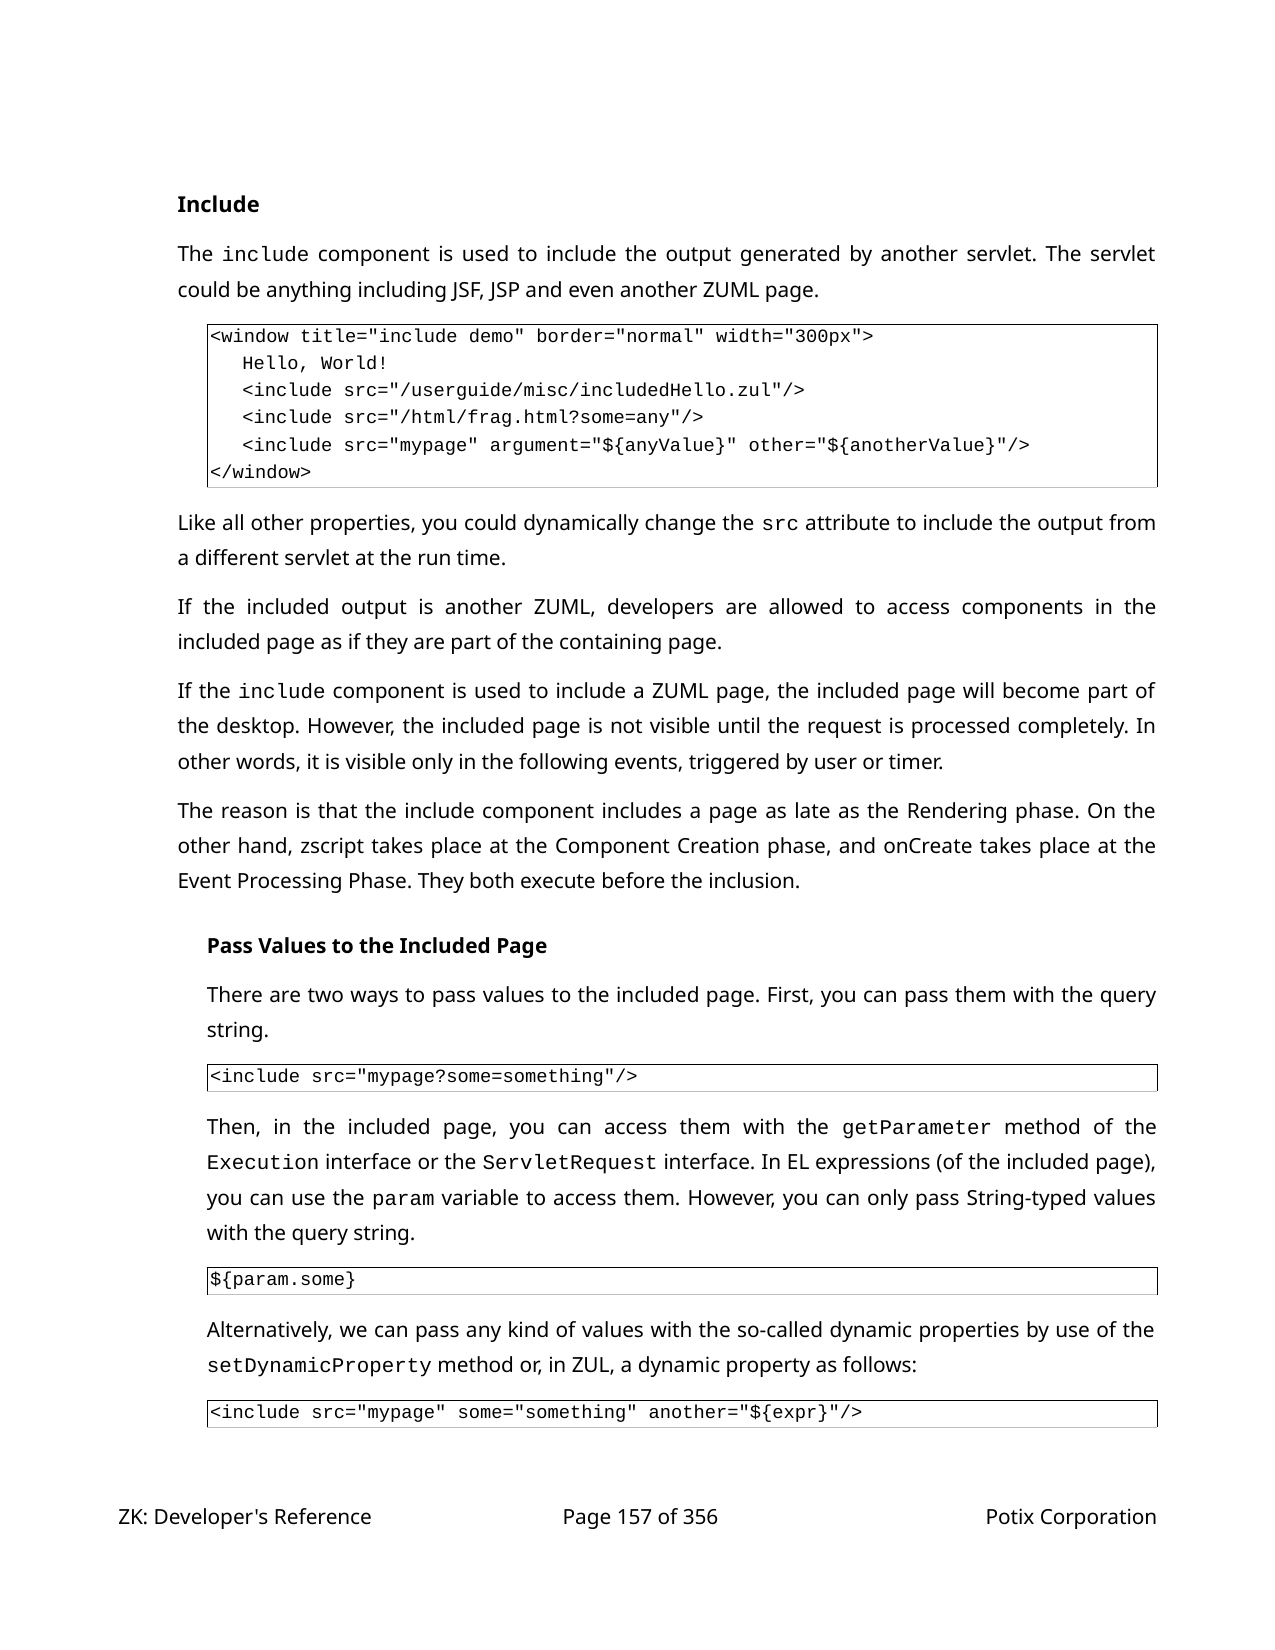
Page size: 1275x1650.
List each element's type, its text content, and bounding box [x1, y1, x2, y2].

text <include src="/html/frag.html?some=any"/> [208, 405, 1157, 430]
text Then, in the included page, you can access them with the getParameter method of the Execution interface or the ServletRequest interface. In EL expressions (of the included page), you can use the param variable to access them. However, you can only pass String-typed values with the query string. [207, 1112, 1157, 1247]
text Alternatively, we can pass any kind of values with the so-called dynamic properties by use of the setDynamicProperty method or, in ZUL, a dynamic property as follows: [207, 1315, 1157, 1379]
text Hello, World! [208, 351, 1157, 375]
text <include src="mypage?some=something"/> [208, 1065, 1157, 1091]
text <include src="/userguide/misc/includedHello.zul"/> [208, 378, 1157, 402]
text If the include component is used to include a ZUML page, the included page will become part of the desktop. However, the included page is not visible until the request is processed completely. In other words, it is visible only in the following events, triggered by user or timer. [177, 676, 1157, 775]
text There are two ways to pass values to the included page. First, you can pass them with the query string. [207, 980, 1157, 1043]
text <include src="mypage" argument="${anyValue}" other="${anotherValue}"/> [208, 433, 1157, 457]
text The include component is used to include the output generated by another servlet. The servlet could be anything including JSF, JSP and even another ZUML page. [177, 239, 1157, 303]
text </window> [208, 460, 1157, 487]
text Like all other properties, you could dynamically change the src attribute to include the output from a different servlet at the run time. [177, 508, 1157, 571]
subtitle Pass Values to the Included Page [207, 931, 1157, 959]
text <include src="mypage" some="something" another="${expr}"/> [208, 1401, 1157, 1427]
text <window title="include demo" border="normal" width="300px"> [208, 325, 1157, 348]
text The reason is that the include component includes a page as late as the Rendering phase. On the other hand, zscript takes place at the Component Creation phase, and onCreate takes place at the Event Processing Phase. They both execute before the inclusion. [177, 796, 1157, 894]
text ${param.some} [208, 1268, 1157, 1294]
text If the included output is another ZUML, developers are allowed to access components in the included page as if they are part of the containing page. [177, 592, 1157, 656]
subtitle Include [177, 189, 1157, 219]
